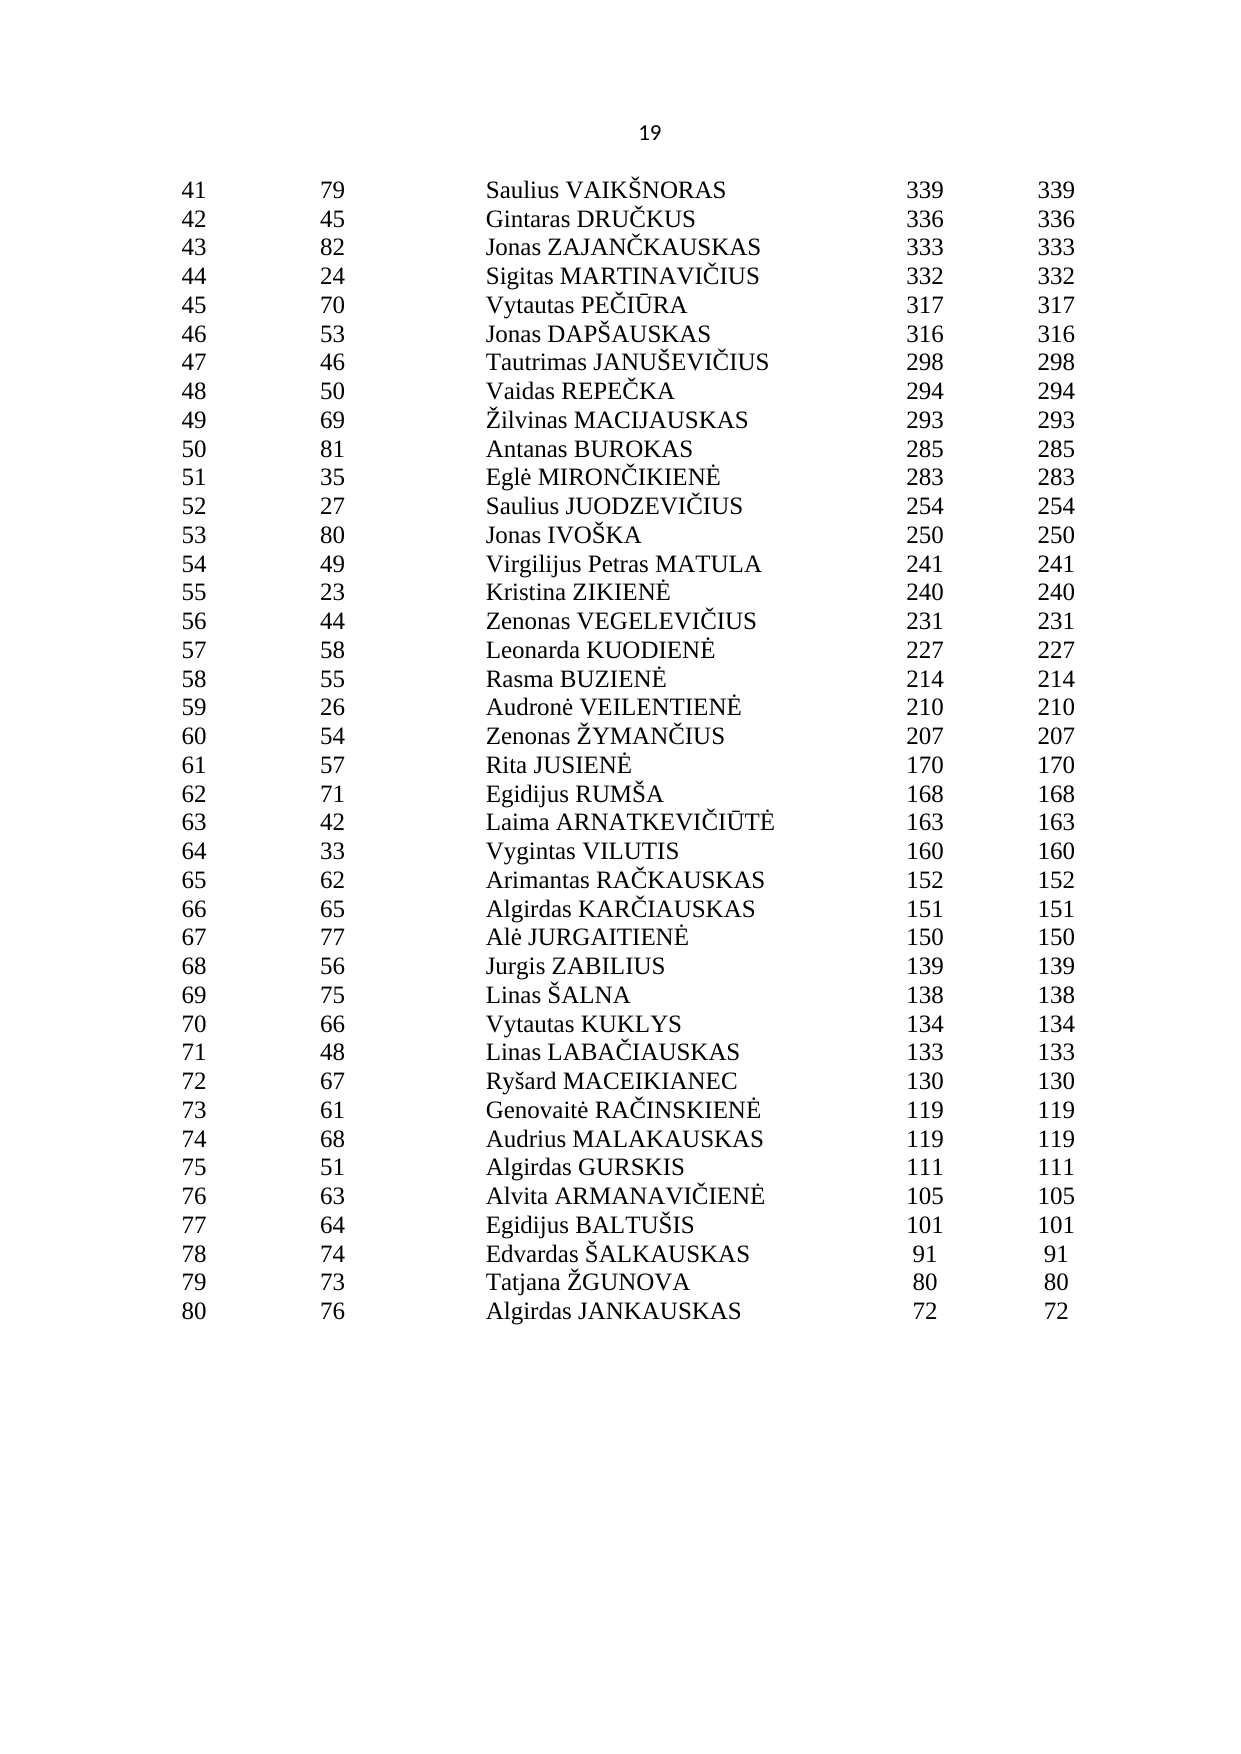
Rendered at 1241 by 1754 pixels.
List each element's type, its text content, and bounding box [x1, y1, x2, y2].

table_cell Alvita ARMANAVIČIENĖ [481, 1181, 860, 1210]
table_cell 57 [316, 750, 481, 779]
table_cell 101 [990, 1210, 1122, 1239]
table_cell 70 [177, 1009, 316, 1037]
table_cell Vytautas KUKLYS [481, 1009, 860, 1037]
table_cell 210 [860, 693, 990, 721]
table_cell 298 [990, 348, 1122, 376]
table_cell 72 [177, 1066, 316, 1095]
table_cell 231 [990, 606, 1122, 635]
table_cell Laima ARNATKEVIČIŪTĖ [481, 808, 860, 836]
table_cell 76 [177, 1181, 316, 1210]
table_cell 254 [990, 491, 1122, 520]
table_cell 66 [316, 1009, 481, 1037]
table_cell Eglė MIRONČIKIENĖ [481, 463, 860, 491]
table_cell 163 [990, 808, 1122, 836]
table_cell 134 [860, 1009, 990, 1037]
table_cell 72 [860, 1296, 990, 1325]
table_cell Antanas BUROKAS [481, 434, 860, 462]
table_cell 133 [990, 1038, 1122, 1066]
table_cell 54 [177, 549, 316, 577]
table_cell Saulius VAIKŠNORAS [481, 175, 860, 204]
table_cell 293 [860, 405, 990, 434]
table_cell 80 [860, 1268, 990, 1296]
table_cell 133 [860, 1038, 990, 1066]
table_cell 283 [860, 463, 990, 491]
table_cell 214 [860, 664, 990, 692]
table_cell Kristina ZIKIENĖ [481, 578, 860, 606]
table_cell 150 [990, 923, 1122, 951]
table_cell 207 [860, 721, 990, 750]
table_cell 333 [860, 233, 990, 261]
table_cell Tautrimas JANUŠEVIČIUS [481, 348, 860, 376]
table_cell 168 [860, 779, 990, 807]
table_cell 66 [177, 894, 316, 922]
table_cell Zenonas ŽYMANČIUS [481, 721, 860, 750]
table_cell 170 [860, 750, 990, 779]
table_cell Algirdas GURSKIS [481, 1153, 860, 1181]
table_cell 79 [316, 175, 481, 204]
table_cell 101 [860, 1210, 990, 1239]
table_cell 160 [990, 836, 1122, 865]
table_cell 207 [990, 721, 1122, 750]
table_cell 119 [990, 1124, 1122, 1152]
table_cell 105 [990, 1181, 1122, 1210]
table_cell 70 [316, 290, 481, 319]
table_cell 317 [990, 290, 1122, 319]
table_cell 316 [990, 319, 1122, 347]
table_cell 130 [990, 1066, 1122, 1095]
table_cell 240 [860, 578, 990, 606]
table_cell 139 [990, 951, 1122, 980]
table_cell 50 [316, 376, 481, 405]
table_cell 138 [860, 980, 990, 1009]
table_cell Rasma BUZIENĖ [481, 664, 860, 692]
table_cell Jurgis ZABILIUS [481, 951, 860, 980]
table_cell Linas ŠALNA [481, 980, 860, 1009]
table_cell 214 [990, 664, 1122, 692]
table_cell 254 [860, 491, 990, 520]
table_cell 332 [860, 261, 990, 290]
table_cell 74 [316, 1239, 481, 1267]
table_cell 27 [316, 491, 481, 520]
table_cell 67 [316, 1066, 481, 1095]
table_cell 152 [990, 865, 1122, 894]
table_cell 62 [177, 779, 316, 807]
table_cell 48 [177, 376, 316, 405]
table_cell 65 [316, 894, 481, 922]
table_cell 150 [860, 923, 990, 951]
table_cell 52 [177, 491, 316, 520]
table_cell Algirdas JANKAUSKAS [481, 1296, 860, 1325]
table_cell 55 [177, 578, 316, 606]
table_cell 45 [316, 204, 481, 232]
table_cell 73 [177, 1095, 316, 1124]
table_cell 50 [177, 434, 316, 462]
table_cell 67 [177, 923, 316, 951]
table_cell 294 [860, 376, 990, 405]
table_cell 151 [990, 894, 1122, 922]
table_cell 58 [177, 664, 316, 692]
table_cell Rita JUSIENĖ [481, 750, 860, 779]
table_cell 119 [860, 1095, 990, 1124]
table_cell 333 [990, 233, 1122, 261]
table_cell 44 [177, 261, 316, 290]
table_cell 72 [990, 1296, 1122, 1325]
table_cell Zenonas VEGELEVIČIUS [481, 606, 860, 635]
table_cell 163 [860, 808, 990, 836]
table_cell Linas LABAČIAUSKAS [481, 1038, 860, 1066]
table_cell 33 [316, 836, 481, 865]
table_cell Ryšard MACEIKIANEC [481, 1066, 860, 1095]
table_cell 241 [860, 549, 990, 577]
table_cell 41 [177, 175, 316, 204]
table_cell Jonas DAPŠAUSKAS [481, 319, 860, 347]
table_cell 61 [316, 1095, 481, 1124]
table_cell Vygintas VILUTIS [481, 836, 860, 865]
table_cell 24 [316, 261, 481, 290]
table_cell 210 [990, 693, 1122, 721]
table_cell 250 [860, 520, 990, 549]
table_cell 56 [177, 606, 316, 635]
table_cell 75 [177, 1153, 316, 1181]
table_cell Edvardas ŠALKAUSKAS [481, 1239, 860, 1267]
table_cell 51 [316, 1153, 481, 1181]
table_cell 45 [177, 290, 316, 319]
table_cell 61 [177, 750, 316, 779]
table_cell Genovaitė RAČINSKIENĖ [481, 1095, 860, 1124]
table_cell 336 [990, 204, 1122, 232]
table_cell Tatjana ŽGUNOVA [481, 1268, 860, 1296]
table_cell Vytautas PEČIŪRA [481, 290, 860, 319]
table_cell 119 [860, 1124, 990, 1152]
table_cell 35 [316, 463, 481, 491]
table_cell Egidijus RUMŠA [481, 779, 860, 807]
table_cell 75 [316, 980, 481, 1009]
table_cell 47 [177, 348, 316, 376]
table_cell Jonas IVOŠKA [481, 520, 860, 549]
table_cell Gintaras DRUČKUS [481, 204, 860, 232]
table_cell 77 [177, 1210, 316, 1239]
table_cell 63 [177, 808, 316, 836]
table_cell 168 [990, 779, 1122, 807]
table_cell 80 [177, 1296, 316, 1325]
table_cell Saulius JUODZEVIČIUS [481, 491, 860, 520]
table_cell 63 [316, 1181, 481, 1210]
table_cell 336 [860, 204, 990, 232]
table_cell 227 [860, 635, 990, 664]
table_cell 339 [860, 175, 990, 204]
table_cell 332 [990, 261, 1122, 290]
table_cell Vaidas REPEČKA [481, 376, 860, 405]
table_cell Algirdas KARČIAUSKAS [481, 894, 860, 922]
table_cell 73 [316, 1268, 481, 1296]
table_cell 294 [990, 376, 1122, 405]
table_cell 74 [177, 1124, 316, 1152]
table_cell 293 [990, 405, 1122, 434]
table_cell 57 [177, 635, 316, 664]
table_cell Jonas ZAJANČKAUSKAS [481, 233, 860, 261]
table_cell 241 [990, 549, 1122, 577]
table_cell 23 [316, 578, 481, 606]
table_cell 62 [316, 865, 481, 894]
table_cell 80 [990, 1268, 1122, 1296]
table_cell Egidijus BALTUŠIS [481, 1210, 860, 1239]
table_cell 81 [316, 434, 481, 462]
table_cell 130 [860, 1066, 990, 1095]
table_cell 79 [177, 1268, 316, 1296]
table_cell 105 [860, 1181, 990, 1210]
table_cell 59 [177, 693, 316, 721]
table_cell 250 [990, 520, 1122, 549]
table_cell 49 [316, 549, 481, 577]
table_cell 76 [316, 1296, 481, 1325]
table_cell Žilvinas MACIJAUSKAS [481, 405, 860, 434]
table_cell 64 [177, 836, 316, 865]
table_cell 54 [316, 721, 481, 750]
table_cell 64 [316, 1210, 481, 1239]
table_cell 111 [860, 1153, 990, 1181]
table_cell 78 [177, 1239, 316, 1267]
table_cell 231 [860, 606, 990, 635]
table_cell 91 [990, 1239, 1122, 1267]
table_cell 68 [316, 1124, 481, 1152]
table_cell 71 [177, 1038, 316, 1066]
table_cell 51 [177, 463, 316, 491]
table_cell 53 [177, 520, 316, 549]
table_cell 111 [990, 1153, 1122, 1181]
table_cell 69 [316, 405, 481, 434]
table_cell 119 [990, 1095, 1122, 1124]
table_cell 285 [990, 434, 1122, 462]
table_cell 48 [316, 1038, 481, 1066]
table_cell 339 [990, 175, 1122, 204]
table_cell 160 [860, 836, 990, 865]
table_cell 42 [316, 808, 481, 836]
table_cell 68 [177, 951, 316, 980]
table_cell 283 [990, 463, 1122, 491]
table_cell 26 [316, 693, 481, 721]
table_cell 227 [990, 635, 1122, 664]
table_cell Audrius MALAKAUSKAS [481, 1124, 860, 1152]
table_cell 298 [860, 348, 990, 376]
table_cell 134 [990, 1009, 1122, 1037]
table_cell 56 [316, 951, 481, 980]
table_cell 65 [177, 865, 316, 894]
table_cell 77 [316, 923, 481, 951]
table_cell Audronė VEILENTIENĖ [481, 693, 860, 721]
table_cell 91 [860, 1239, 990, 1267]
table_cell 55 [316, 664, 481, 692]
table_cell 43 [177, 233, 316, 261]
table_cell 71 [316, 779, 481, 807]
table_cell 46 [177, 319, 316, 347]
table_cell 316 [860, 319, 990, 347]
table_cell 285 [860, 434, 990, 462]
table_cell 170 [990, 750, 1122, 779]
table_cell 44 [316, 606, 481, 635]
table_cell Alė JURGAITIENĖ [481, 923, 860, 951]
table_cell Virgilijus Petras MATULA [481, 549, 860, 577]
table_cell 138 [990, 980, 1122, 1009]
table_cell 60 [177, 721, 316, 750]
table_cell Leonarda KUODIENĖ [481, 635, 860, 664]
table_cell 46 [316, 348, 481, 376]
table_cell 69 [177, 980, 316, 1009]
table_cell 42 [177, 204, 316, 232]
table_cell Arimantas RAČKAUSKAS [481, 865, 860, 894]
table_cell 151 [860, 894, 990, 922]
table_cell 53 [316, 319, 481, 347]
table_cell Sigitas MARTINAVIČIUS [481, 261, 860, 290]
table_cell 317 [860, 290, 990, 319]
table_cell 80 [316, 520, 481, 549]
table_cell 58 [316, 635, 481, 664]
table_cell 49 [177, 405, 316, 434]
table_cell 139 [860, 951, 990, 980]
table_cell 82 [316, 233, 481, 261]
table_cell 240 [990, 578, 1122, 606]
table_cell 152 [860, 865, 990, 894]
